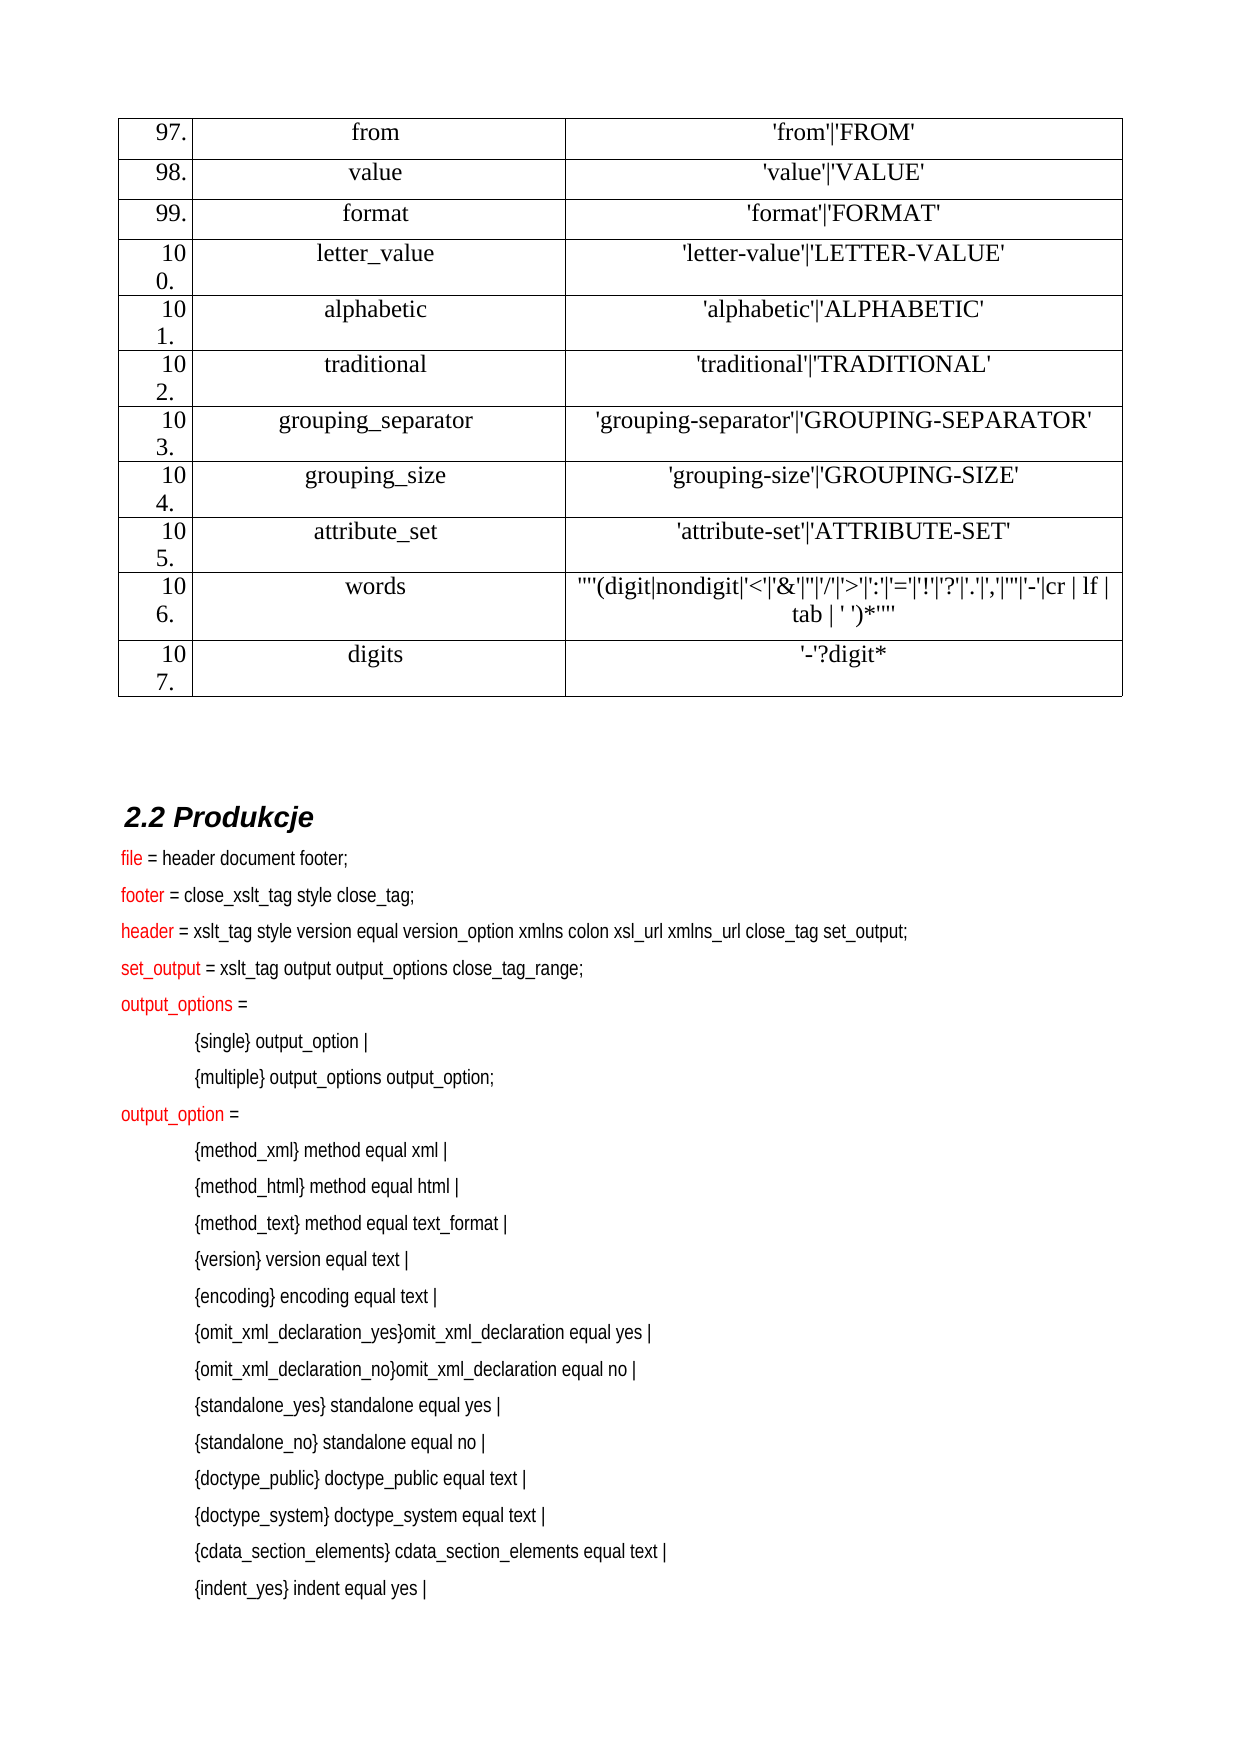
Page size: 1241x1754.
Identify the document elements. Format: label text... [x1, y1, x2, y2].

text output_option = [121, 1102, 1122, 1126]
table_cell 'letter-value'|'LETTER-VALUE' [566, 240, 1122, 294]
table_cell 'value'|'VALUE' [566, 160, 1122, 199]
table_cell [119, 351, 192, 406]
subtitle Produkcje [124, 801, 1122, 834]
text footer = close_xslt_tag style close_tag; [121, 883, 1122, 907]
table_cell [119, 462, 192, 517]
table_cell grouping_separator [193, 407, 565, 461]
table_cell 'format'|'FORMAT' [566, 200, 1122, 239]
table_cell attribute_set [193, 518, 565, 572]
table_cell digits [193, 641, 565, 696]
table_cell 'attribute-set'|'ATTRIBUTE-SET' [566, 518, 1122, 572]
table_cell [119, 240, 192, 294]
table_cell [119, 200, 192, 239]
text {standalone_no} standalone equal no | [121, 1430, 1122, 1454]
table_cell [119, 641, 192, 696]
text {method_text} method equal text_format | [121, 1211, 1122, 1235]
table_cell alphabetic [193, 296, 565, 350]
text {single} output_option | [121, 1029, 1122, 1053]
text {doctype_system} doctype_system equal text | [121, 1503, 1122, 1527]
table_cell [119, 160, 192, 199]
table_cell 'grouping-separator'|'GROUPING-SEPARATOR' [566, 407, 1122, 461]
table_cell [119, 296, 192, 350]
text {standalone_yes} standalone equal yes | [121, 1393, 1122, 1417]
text {doctype_public} doctype_public equal text | [121, 1466, 1122, 1490]
text {omit_xml_declaration_yes}omit_xml_declaration equal yes | [121, 1320, 1122, 1344]
table_cell [119, 119, 192, 158]
text set_output = xslt_tag output output_options close_tag_range; [121, 956, 1122, 980]
table_cell [119, 407, 192, 461]
text header = xslt_tag style version equal version_option xmlns colon xsl_url xmlns_url close_tag set_output; [121, 919, 1122, 943]
table_cell 'grouping-size'|'GROUPING-SIZE' [566, 462, 1122, 517]
table_cell value [193, 160, 565, 199]
table_cell format [193, 200, 565, 239]
table_cell 'from'|'FROM' [566, 119, 1122, 158]
text {encoding} encoding equal text | [121, 1284, 1122, 1308]
text {method_html} method equal html | [121, 1174, 1122, 1198]
text {method_xml} method equal xml | [121, 1138, 1122, 1162]
text {version} version equal text | [121, 1247, 1122, 1271]
table_cell [119, 518, 192, 572]
text {omit_xml_declaration_no}omit_xml_declaration equal no | [121, 1357, 1122, 1381]
table_cell from [193, 119, 565, 158]
table_cell '-'?digit* [566, 641, 1122, 696]
text {cdata_section_elements} cdata_section_elements equal text | [121, 1539, 1122, 1563]
table_cell words [193, 573, 565, 640]
table_cell '"'(digit|nondigit|'<'|'&'|''|'/'|'>'|':'|'='|'!'|'?'|'.'|','|'''|'-'|cr | lf | tab | ' ')*'"' [566, 573, 1122, 640]
table_cell grouping_size [193, 462, 565, 517]
table_cell 'alphabetic'|'ALPHABETIC' [566, 296, 1122, 350]
text file = header document footer; [121, 846, 1122, 870]
text output_options = [121, 992, 1122, 1016]
table_cell traditional [193, 351, 565, 406]
text {indent_yes} indent equal yes | [121, 1576, 1122, 1599]
table_cell 'traditional'|'TRADITIONAL' [566, 351, 1122, 406]
table_cell letter_value [193, 240, 565, 294]
table_cell [119, 573, 192, 640]
text {multiple} output_options output_option; [121, 1065, 1122, 1089]
